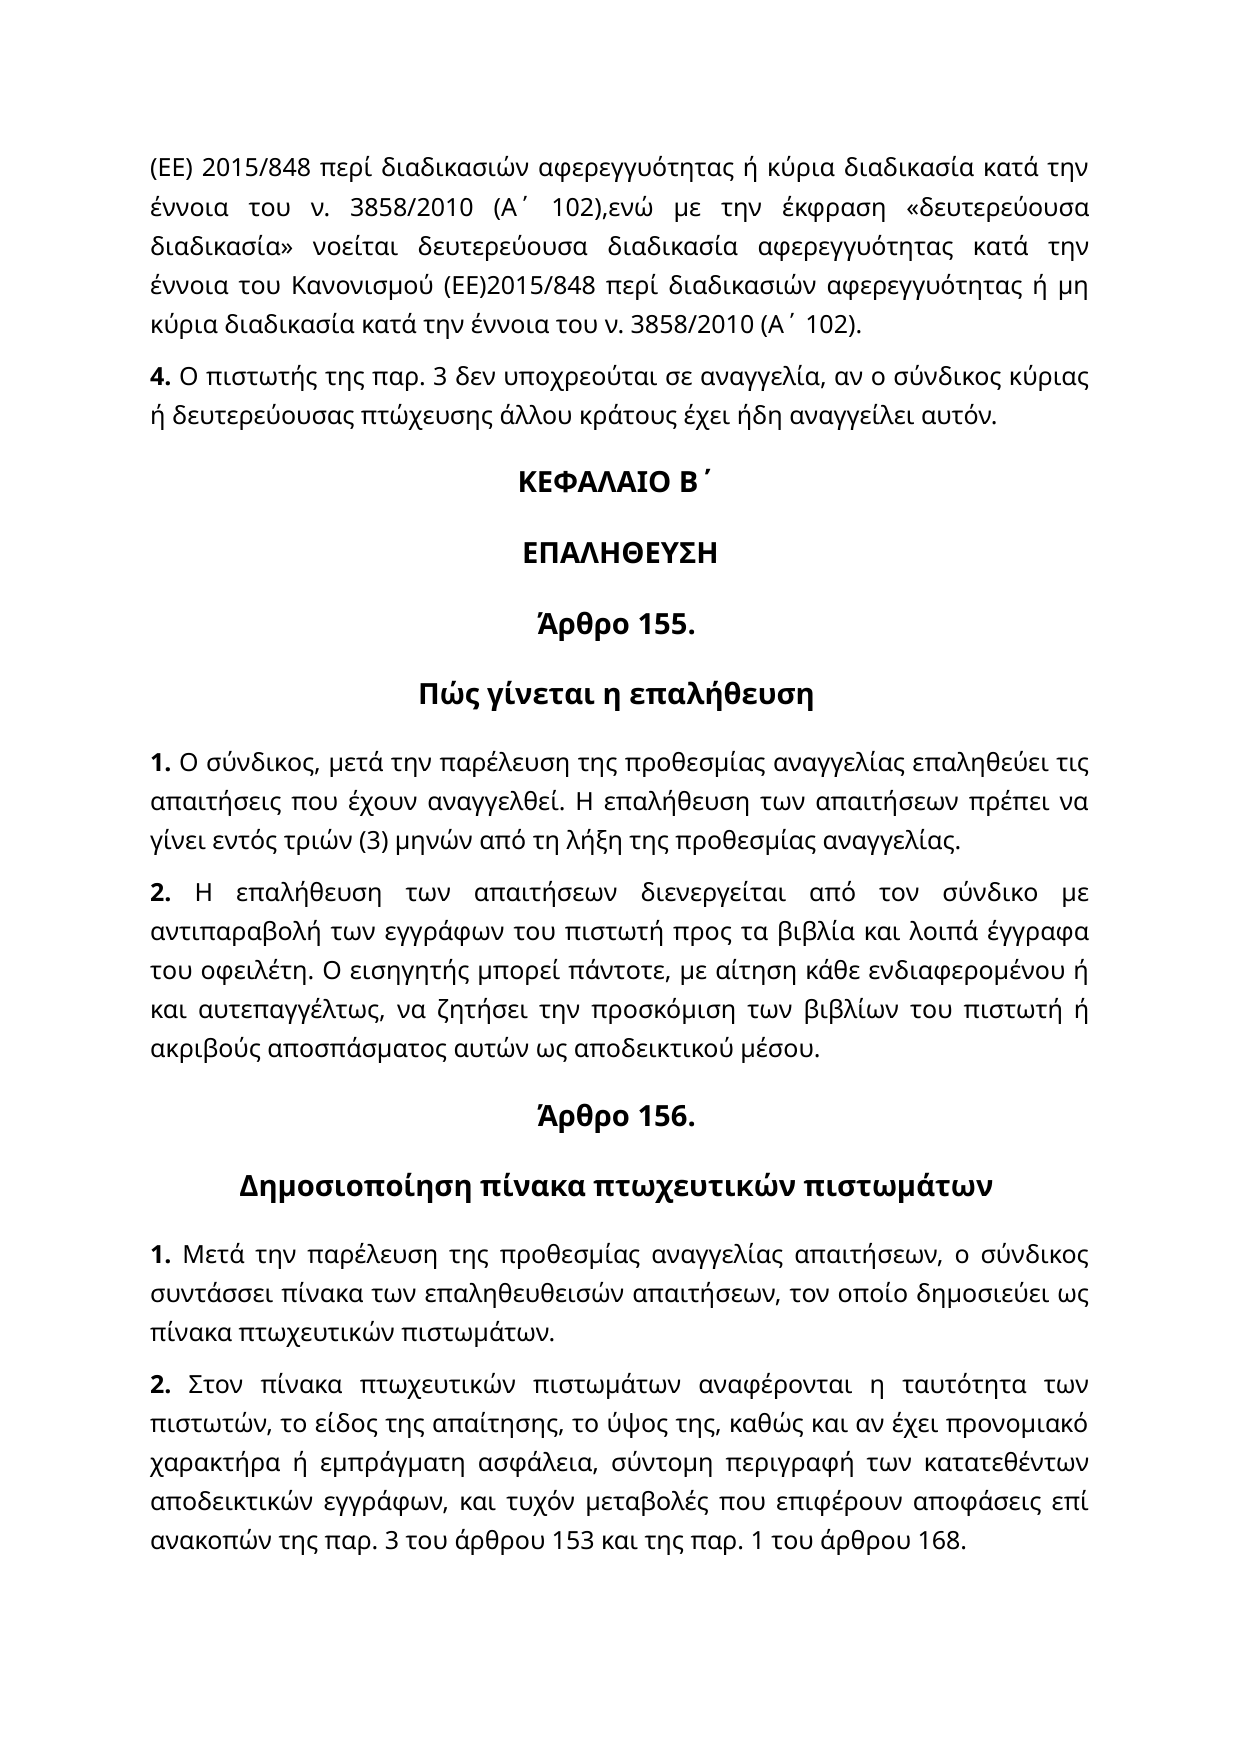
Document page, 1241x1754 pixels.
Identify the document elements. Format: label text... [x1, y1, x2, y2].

subtitle Άρθρο 156. [150, 1095, 1090, 1135]
text 1. Μετά την παρέλευση της προθεσμίας αναγγελίας απαιτήσεων, ο σύνδικος συντάσσει πίνακα των επαληθευθεισών απαιτήσεων, τον οποίο δημοσιεύει ως πίνακα πτωχευτικών πιστωμάτων. [150, 1236, 1090, 1349]
subtitle Άρθρο 155. [150, 603, 1090, 643]
subtitle Πώς γίνεται η επαλήθευση [150, 673, 1090, 713]
subtitle Δημοσιοποίηση πίνακα πτωχευτικών πιστωμάτων [150, 1166, 1090, 1205]
text (ΕΕ) 2015/848 περί διαδικασιών αφερεγγυότητας ή κύρια διαδικασία κατά την έννοια του ν. 3858/2010 (Α΄ 102),ενώ με την έκφραση «δευτερεύουσα διαδικασία» νοείται δευτερεύουσα διαδικασία αφερεγγυότητας κατά την έννοια του Κανονισμού (ΕΕ)2015/848 περί διαδικασιών αφερεγγυότητας ή μη κύρια διαδικασία κατά την έννοια του ν. 3858/2010 (Α΄ 102). [150, 150, 1090, 341]
subtitle ΕΠΑΛΗΘΕΥΣΗ [150, 532, 1090, 572]
subtitle ΚΕΦΑΛΑΙΟ Β΄ [150, 462, 1090, 501]
text 4. Ο πιστωτής της παρ. 3 δεν υποχρεούται σε αναγγελία, αν ο σύνδικος κύριας ή δευτερεύουσας πτώχευσης άλλου κράτους έχει ήδη αναγγείλει αυτόν. [150, 358, 1090, 432]
text 2. Η επαλήθευση των απαιτήσεων διενεργείται από τον σύνδικο με αντιπαραβολή των εγγράφων του πιστωτή προς τα βιβλία και λοιπά έγγραφα του οφειλέτη. Ο εισηγητής μπορεί πάντοτε, με αίτηση κάθε ενδιαφερομένου ή και αυτεπαγγέλτως, να ζητήσει την προσκόμιση των βιβλίων του πιστωτή ή ακριβούς αποσπάσματος αυτών ως αποδεικτικού μέσου. [150, 874, 1090, 1065]
text 2. Στον πίνακα πτωχευτικών πιστωμάτων αναφέρονται η ταυτότητα των πιστωτών, το είδος της απαίτησης, το ύψος της, καθώς και αν έχει προνομιακό χαρακτήρα ή εμπράγματη ασφάλεια, σύντομη περιγραφή των κατατεθέντων αποδεικτικών εγγράφων, και τυχόν μεταβολές που επιφέρουν αποφάσεις επί ανακοπών της παρ. 3 του άρθρου 153 και της παρ. 1 του άρθρου 168. [150, 1366, 1090, 1557]
text 1. Ο σύνδικος, μετά την παρέλευση της προθεσμίας αναγγελίας επαληθεύει τις απαιτήσεις που έχουν αναγγελθεί. Η επαλήθευση των απαιτήσεων πρέπει να γίνει εντός τριών (3) μηνών από τη λήξη της προθεσμίας αναγγελίας. [150, 744, 1090, 857]
